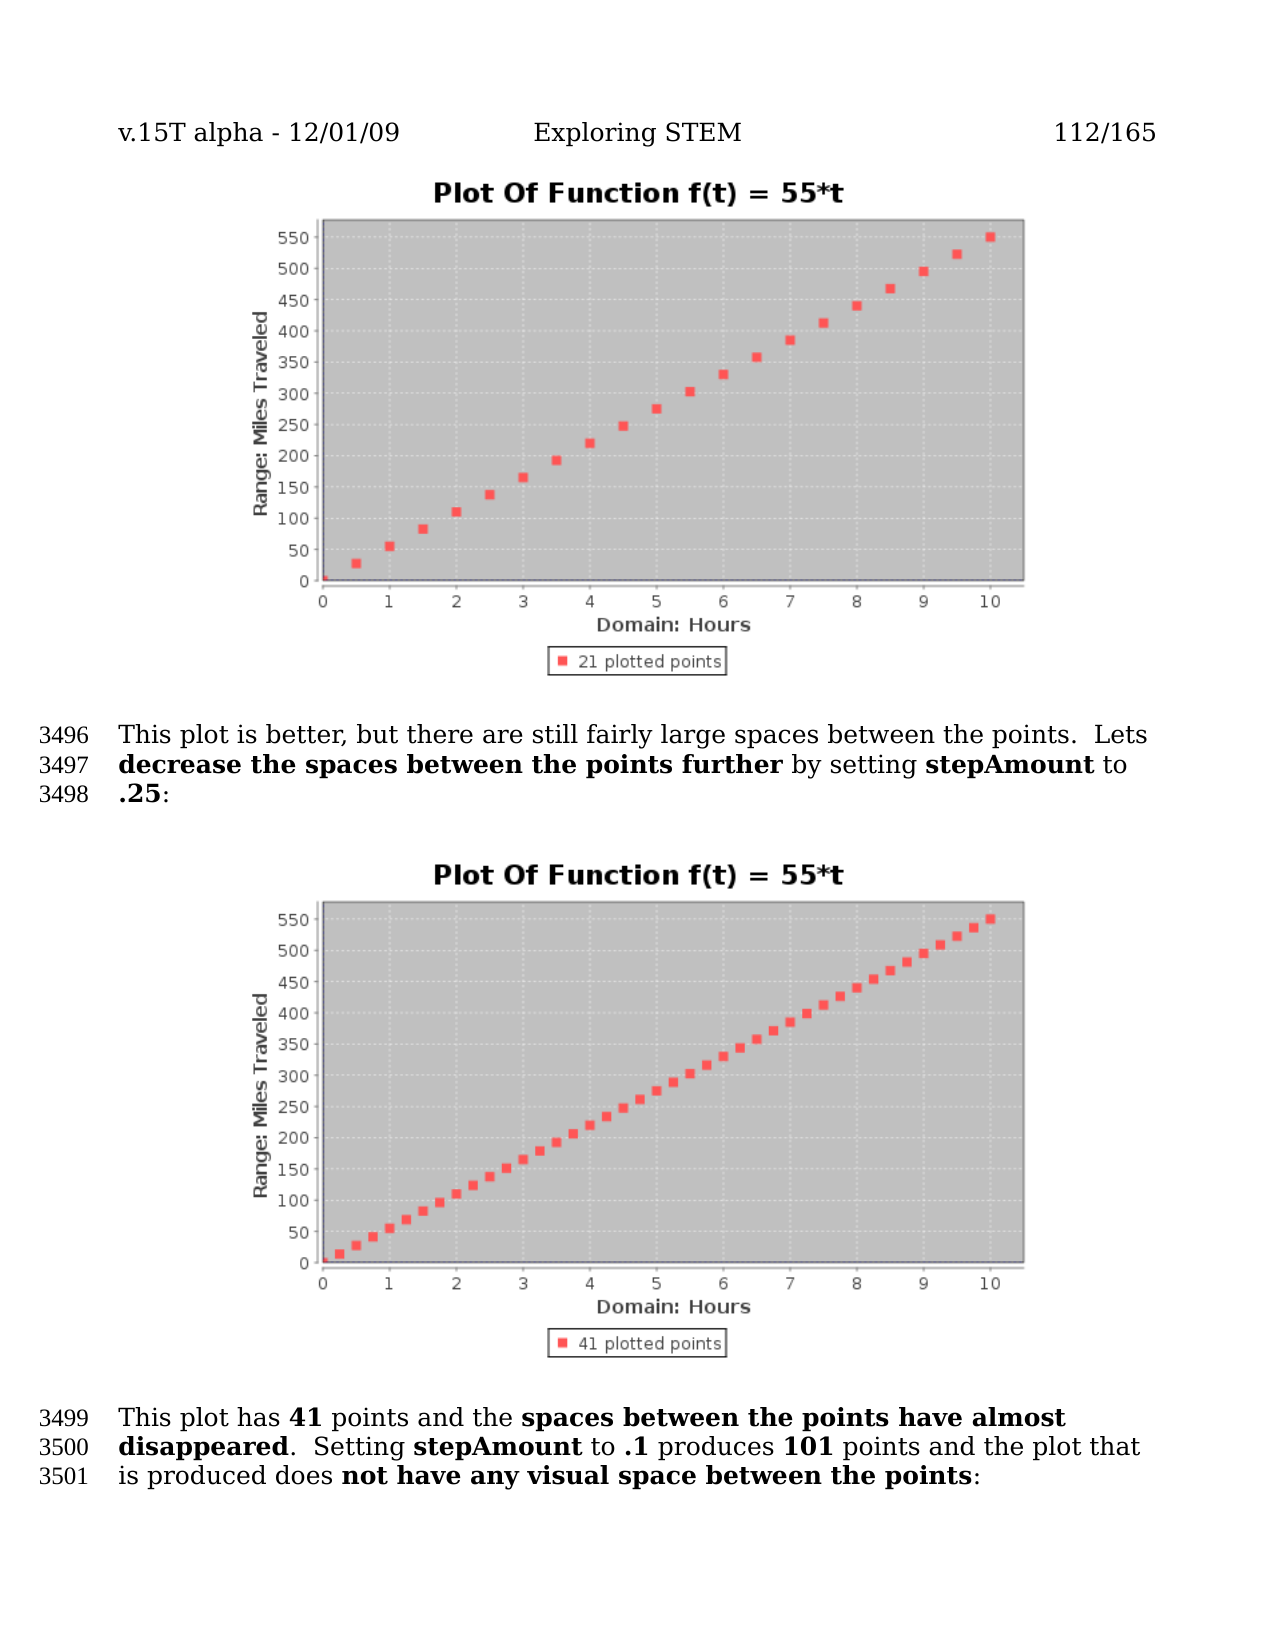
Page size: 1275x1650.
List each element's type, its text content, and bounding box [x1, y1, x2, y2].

text This plot is better, but there are still fairly large spaces between the points. Lets decrease the spaces between the points further by setting stepAmount to .25: [118, 721, 1157, 808]
text This plot has 41 points and the spaces between the points have almost disappeared. Setting stepAmount to .1 produces 101 points and the plot that is produced does not have any visual space between the points: [118, 1403, 1157, 1491]
picture [235, 858, 1040, 1359]
picture [235, 176, 1040, 677]
